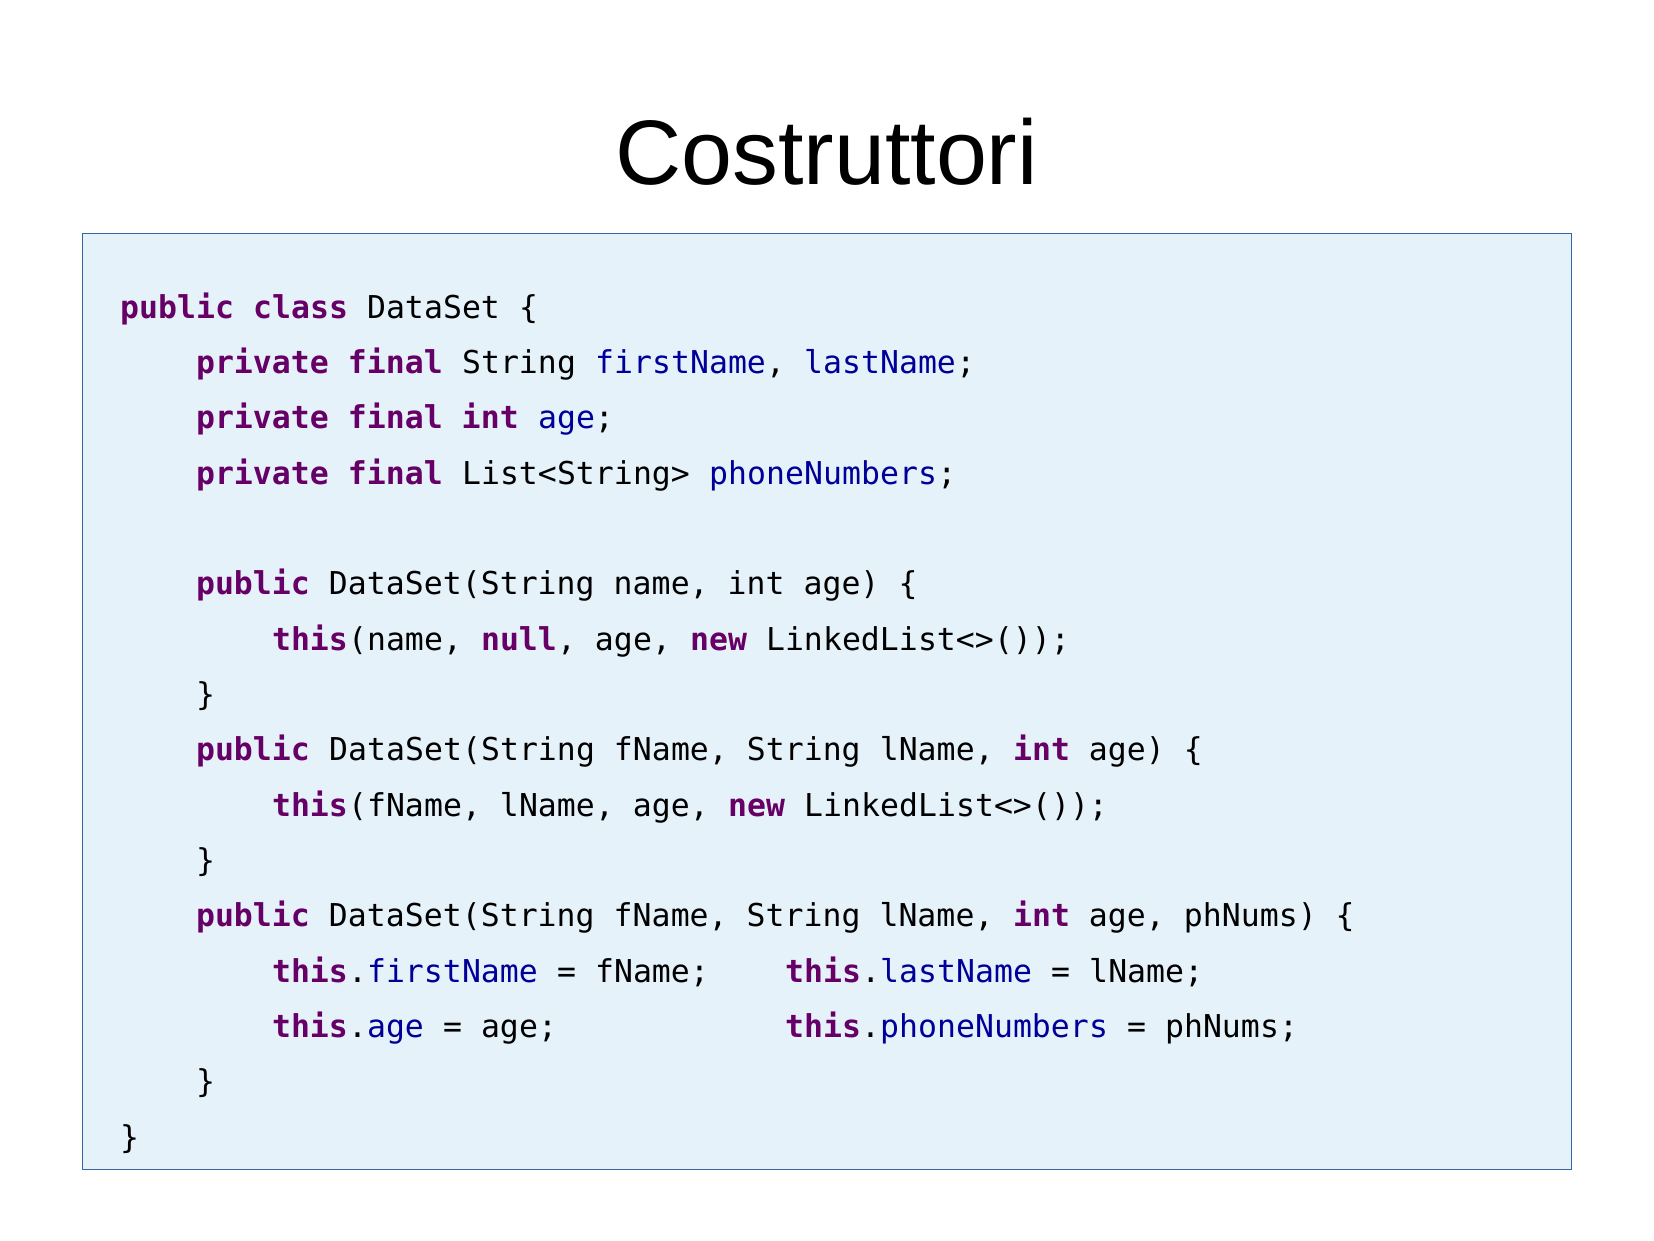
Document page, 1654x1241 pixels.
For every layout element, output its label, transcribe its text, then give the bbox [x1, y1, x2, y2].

title Costruttori [82, 49, 1571, 233]
list public class DataSet { private final String firstName, lastName; private final int age; private final List<String> phoneNumbers; public DataSet(String name, int age) { this(name, null, age, new LinkedList<>()); } public DataSet(String fName, String lName, int age) { this(fName, lName, age, new LinkedList<>()); } public DataSet(String fName, String lName, int age, phNums) { this.firstName = fName; this.lastName = lName; this.age = age; this.phoneNumbers = phNums; } } [82, 233, 1572, 1170]
